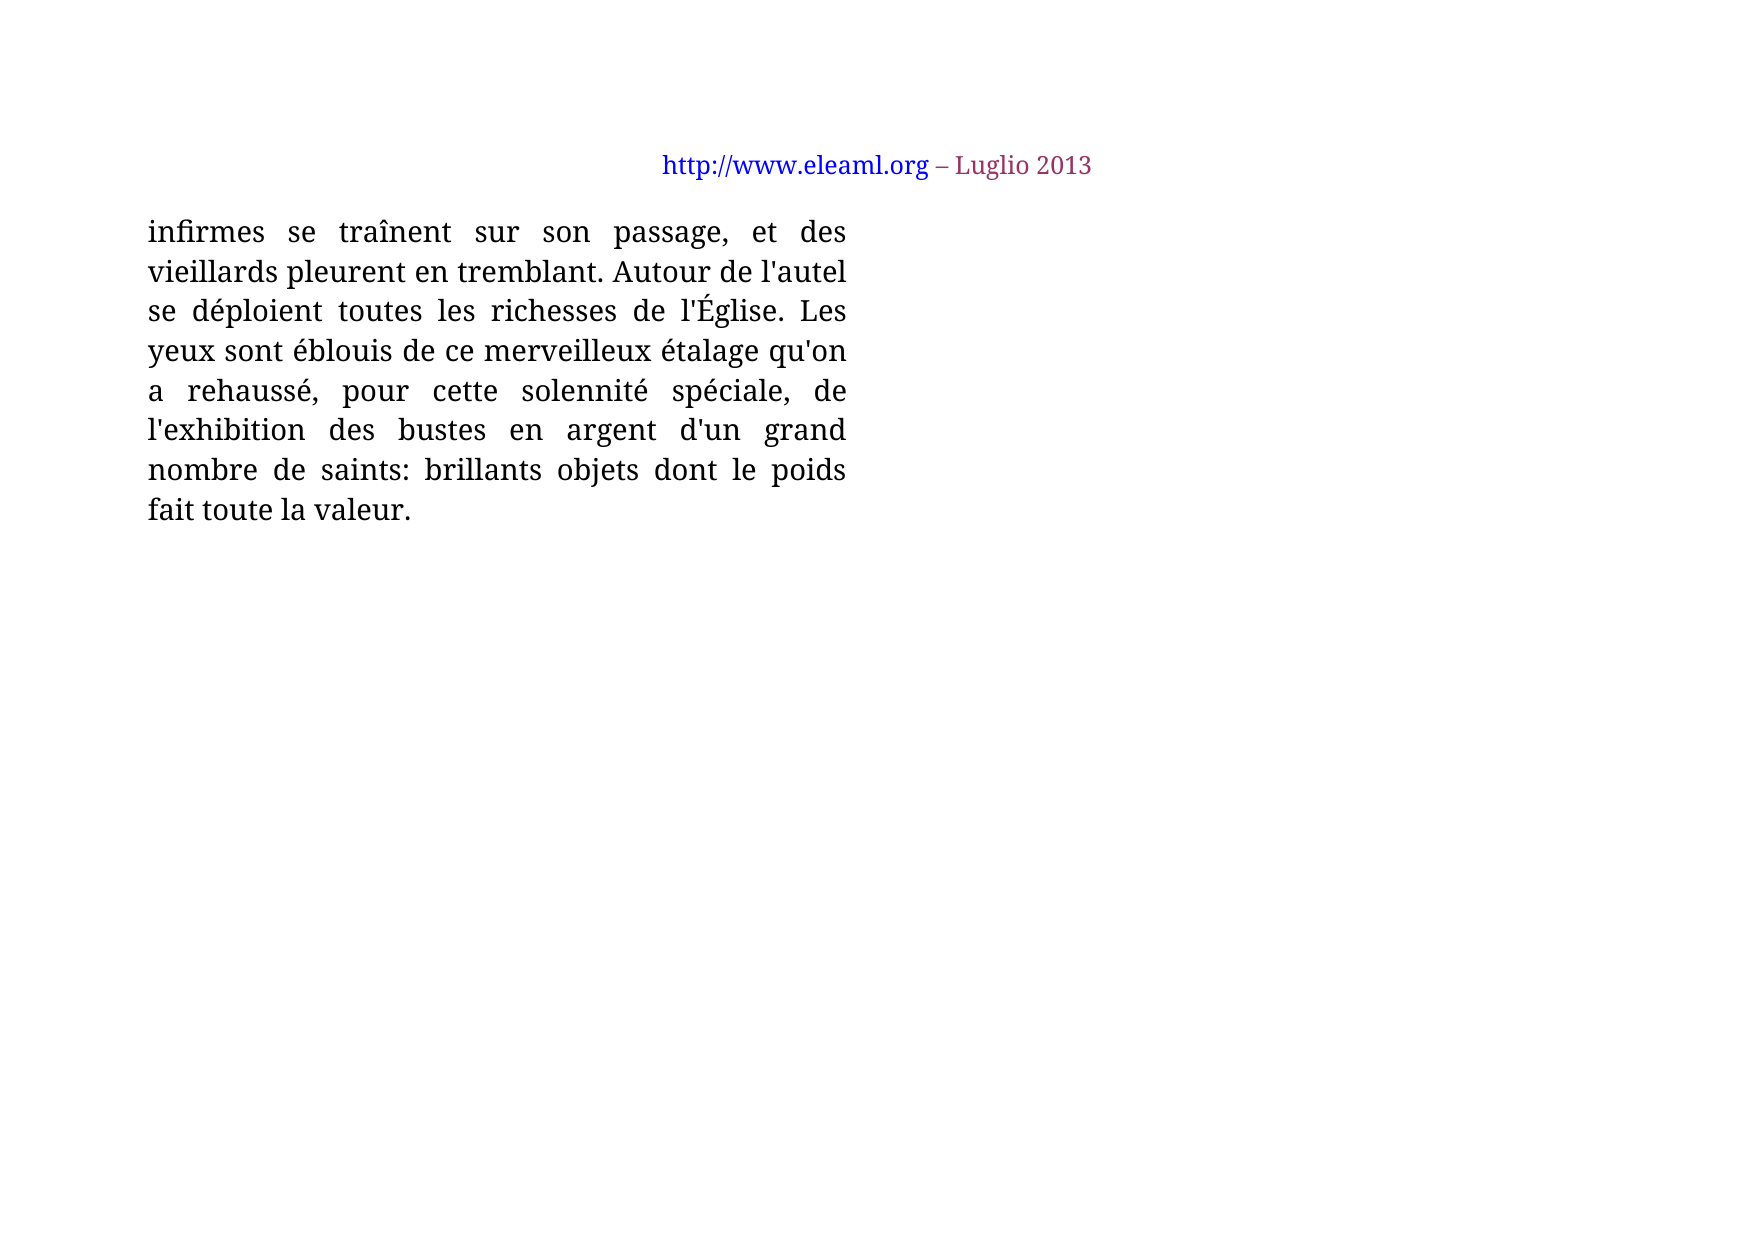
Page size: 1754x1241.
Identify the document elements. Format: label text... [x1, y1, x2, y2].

text infirmes se traînent sur son passage, et des vieillards pleurent en tremblant. Autour de l'autel se déploient toutes les richesses de l'Église. Les yeux sont éblouis de ce merveilleux étalage qu'on a rehaussé, pour cette solennité spéciale, de l'exhibition des bustes en argent d'un grand nombre de saints: brillants objets dont le poids fait toute la valeur. [148, 211, 847, 529]
